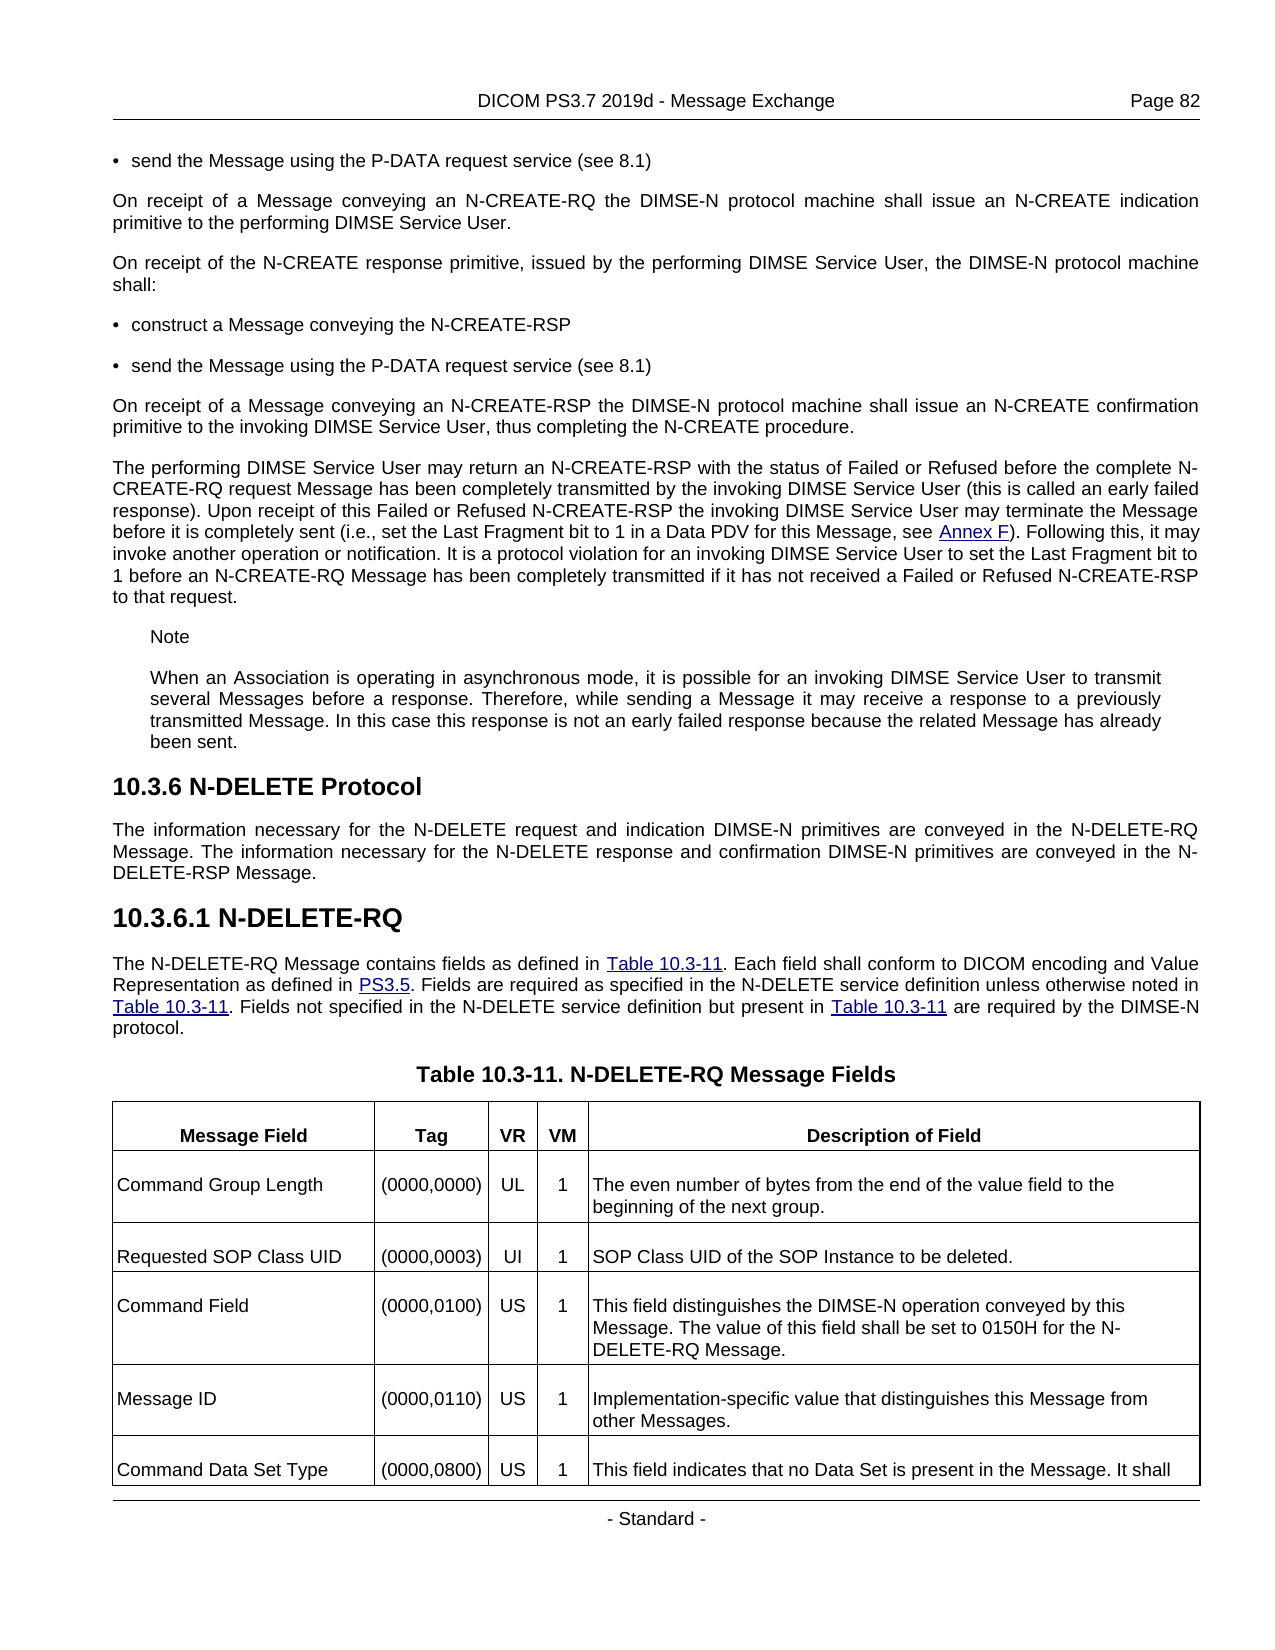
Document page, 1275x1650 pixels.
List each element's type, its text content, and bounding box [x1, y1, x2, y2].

table_header VR [489, 1102, 537, 1150]
table_cell Command Group Length [113, 1151, 374, 1222]
table_cell Requested SOP Class UID [113, 1223, 374, 1271]
text • send the Message using the P-DATA request service (see 8.1) [112, 354, 1200, 376]
text The information necessary for the N-DELETE request and indication DIMSE-N primitives are conveyed in the N-DELETE-RQ Message. The information necessary for the N-DELETE response and confirmation DIMSE-N primitives are conveyed in the N-DELETE-RSP Message. [112, 819, 1200, 884]
table_cell US [489, 1436, 537, 1485]
table_cell 1 [538, 1365, 588, 1435]
table_cell (0000,0000) [375, 1151, 488, 1222]
text On receipt of a Message conveying an N-CREATE-RSP the DIMSE-N protocol machine shall issue an N-CREATE confirmation primitive to the invoking DIMSE Service User, thus completing the N-CREATE procedure. [112, 395, 1200, 438]
table_cell This field distinguishes the DIMSE-N operation conveyed by this Message. The value of this field shall be set to 0150H for the N-DELETE-RQ Message. [589, 1272, 1199, 1364]
text On receipt of a Message conveying an N-CREATE-RQ the DIMSE-N protocol machine shall issue an N-CREATE indication primitive to the performing DIMSE Service User. [112, 190, 1200, 233]
table_cell (0000,0110) [375, 1365, 488, 1435]
text 10.3.6 N-DELETE Protocol [112, 772, 1200, 800]
table_cell UI [489, 1223, 537, 1271]
table_cell This field indicates that no Data Set is present in the Message. It shall [589, 1436, 1199, 1485]
text When an Association is operating in asynchronous mode, it is possible for an invoking DIMSE Service User to transmit several Messages before a response. Therefore, while sending a Message it may receive a response to a previously transmitted Message. In this case this response is not an early failed response because the related Message has already been sent. [150, 667, 1162, 753]
text Table 10.3-11. N-DELETE-RQ Message Fields [112, 1061, 1200, 1087]
table_cell Command Field [113, 1272, 374, 1364]
table_cell 1 [538, 1272, 588, 1364]
table_cell (0000,0800) [375, 1436, 488, 1485]
text • send the Message using the P-DATA request service (see 8.1) [112, 150, 1200, 172]
table_cell US [489, 1272, 537, 1364]
table_cell Message ID [113, 1365, 374, 1435]
table_cell Implementation-specific value that distinguishes this Message from other Messages. [589, 1365, 1199, 1435]
table_cell 1 [538, 1223, 588, 1271]
table_cell US [489, 1365, 537, 1435]
table_cell Command Data Set Type [113, 1436, 374, 1485]
text • construct a Message conveying the N-CREATE-RSP [112, 314, 1200, 336]
table_cell The even number of bytes from the end of the value field to the beginning of the next group. [589, 1151, 1199, 1222]
text 10.3.6.1 N-DELETE-RQ [112, 902, 1200, 934]
table_header Tag [375, 1102, 488, 1150]
table_header VM [538, 1102, 588, 1150]
table_cell UL [489, 1151, 537, 1222]
text Note [150, 626, 1162, 648]
text On receipt of the N-CREATE response primitive, issued by the performing DIMSE Service User, the DIMSE-N protocol machine shall: [112, 252, 1200, 295]
table_header Message Field [113, 1102, 374, 1150]
table_cell SOP Class UID of the SOP Instance to be deleted. [589, 1223, 1199, 1271]
table_cell 1 [538, 1151, 588, 1222]
text The N-DELETE-RQ Message contains fields as defined in Table 10.3-11. Each field shall conform to DICOM encoding and Value Representation as defined in PS3.5. Fields are required as specified in the N-DELETE service definition unless otherwise noted in Table 10.3-11. Fields not specified in the N-DELETE service definition but present in Table 10.3-11 are required by the DIMSE-N protocol. [112, 952, 1200, 1039]
table_cell (0000,0003) [375, 1223, 488, 1271]
table_cell (0000,0100) [375, 1272, 488, 1364]
table_header Description of Field [589, 1102, 1199, 1150]
text The performing DIMSE Service User may return an N-CREATE-RSP with the status of Failed or Refused before the complete N-CREATE-RQ request Message has been completely transmitted by the invoking DIMSE Service User (this is called an early failed response). Upon receipt of this Failed or Refused N-CREATE-RSP the invoking DIMSE Service User may terminate the Message before it is completely sent (i.e., set the Last Fragment bit to 1 in a Data PDV for this Message, see Annex F). Following this, it may invoke another operation or notification. It is a protocol violation for an invoking DIMSE Service User to set the Last Fragment bit to 1 before an N-CREATE-RQ Message has been completely transmitted if it has not received a Failed or Refused N-CREATE-RSP to that request. [112, 457, 1200, 607]
table_cell 1 [538, 1436, 588, 1485]
